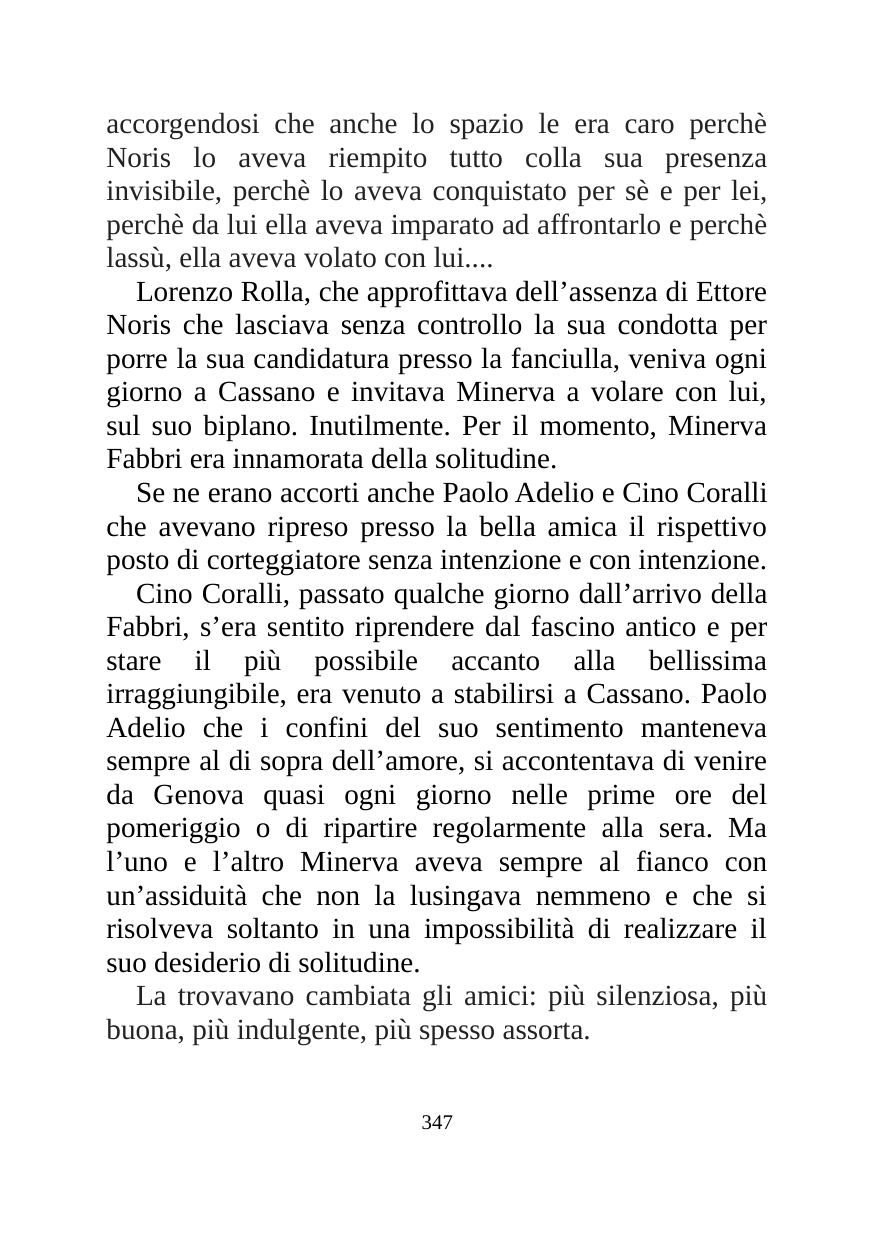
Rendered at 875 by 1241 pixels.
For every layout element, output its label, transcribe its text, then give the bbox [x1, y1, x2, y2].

text accorgendosi che anche lo spazio le era caro perchè Noris lo aveva riempito tutto colla sua presenza invisibile, perchè lo aveva conquistato per sè e per lei, perchè da lui ella aveva imparato ad affrontarlo e perchè lassù, ella aveva volato con lui.... [106, 106, 768, 274]
text Se ne erano accorti anche Paolo Adelio e Cino Coralli che avevano ripreso presso la bella amica il rispettivo posto di corteggiatore senza intenzione e con intenzione. [106, 475, 768, 576]
text Lorenzo Rolla, che approfittava dell’assenza di Ettore Noris che lasciava senza controllo la sua condotta per porre la sua candidatura presso la fanciulla, veniva ogni giorno a Cassano e invitava Minerva a volare con lui, sul suo biplano. Inutilmente. Per il momento, Minerva Fabbri era innamorata della solitudine. [106, 274, 768, 475]
text La trovavano cambiata gli amici: più silenziosa, più buona, più indulgente, più spesso assorta. [106, 978, 768, 1045]
text Cino Coralli, passato qualche giorno dall’arrivo della Fabbri, s’era sentito riprendere dal fascino antico e per stare il più possibile accanto alla bellissima irraggiungibile, era venuto a stabilirsi a Cassano. Paolo Adelio che i confini del suo sentimento manteneva sempre al di sopra dell’amore, si accontentava di venire da Genova quasi ogni giorno nelle prime ore del pomeriggio o di ripartire regolarmente alla sera. Ma l’uno e l’altro Minerva aveva sempre al fianco con un’assiduità che non la lusingava nemmeno e che si risolveva soltanto in una impossibilità di realizzare il suo desiderio di solitudine. [106, 576, 768, 978]
